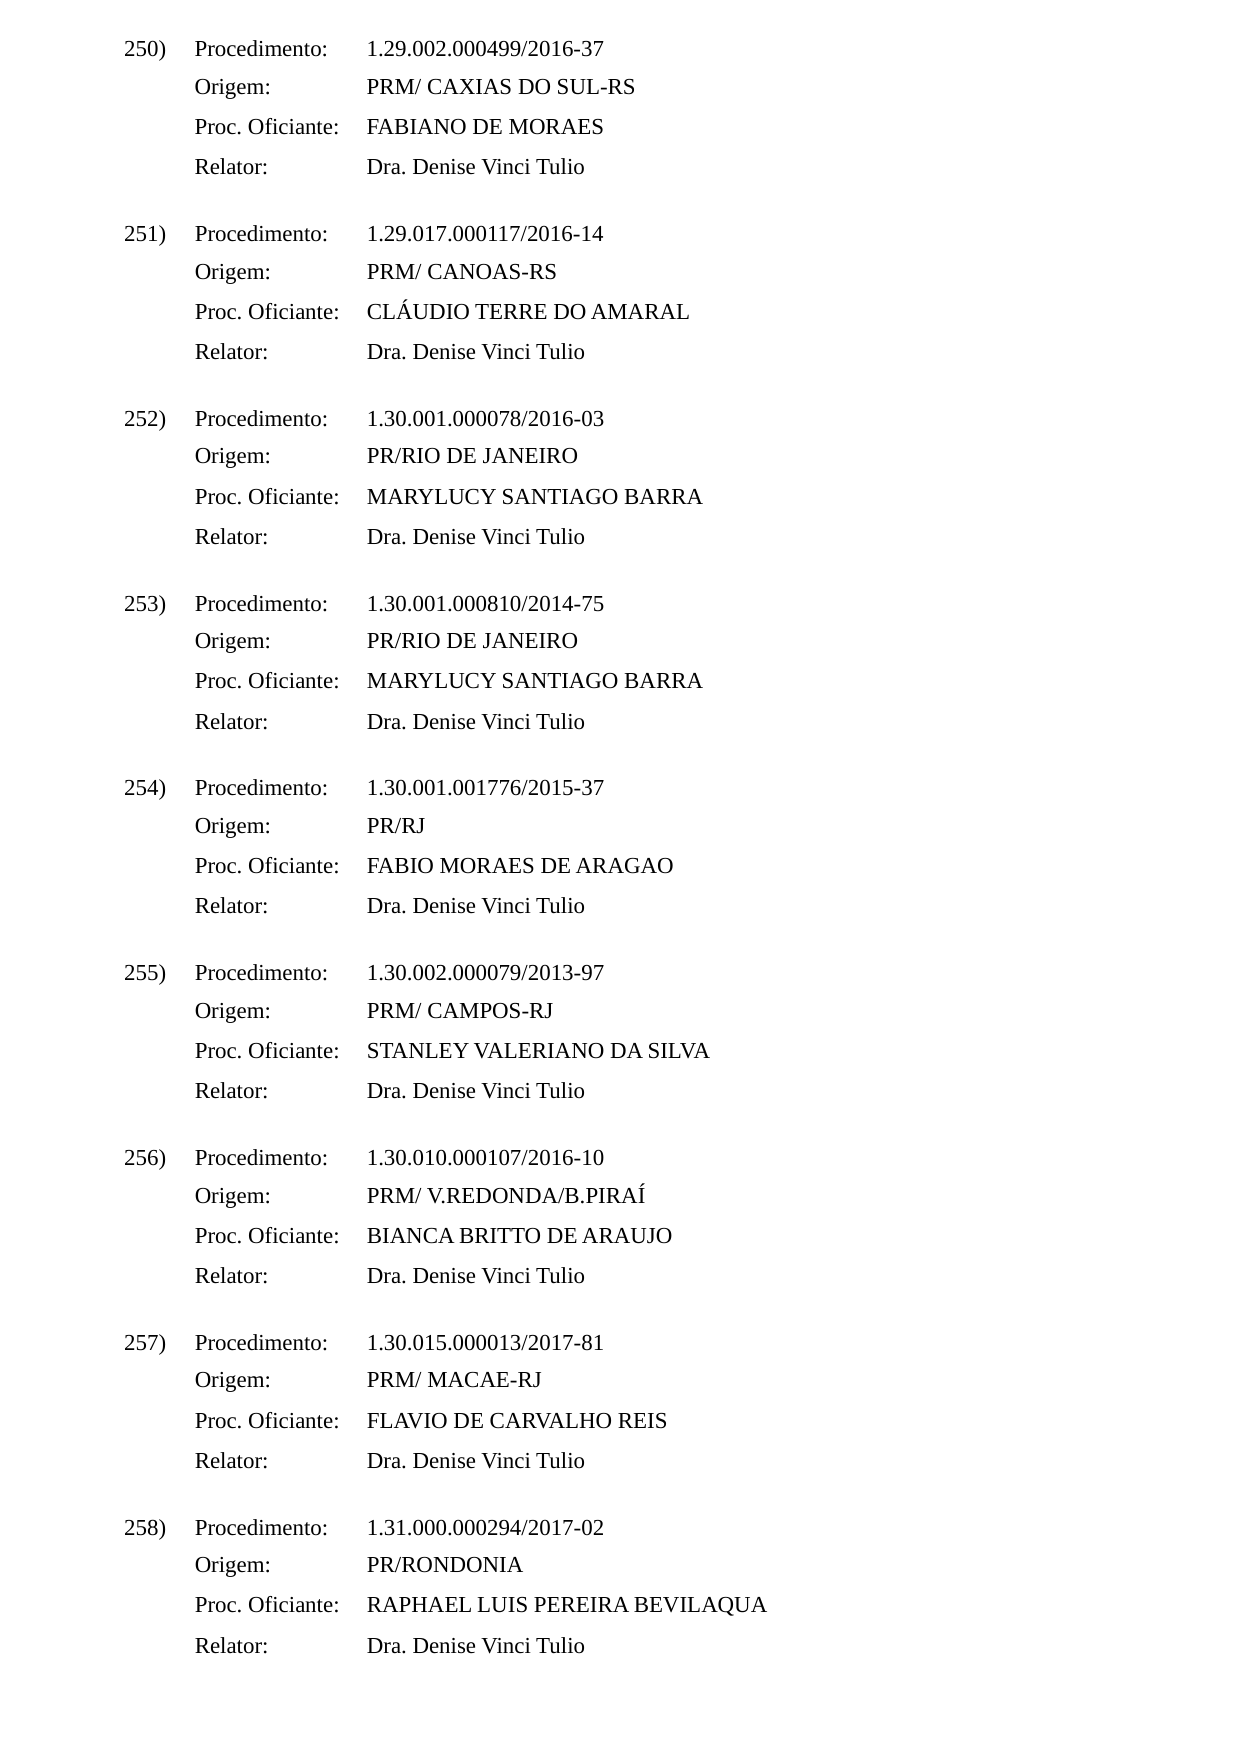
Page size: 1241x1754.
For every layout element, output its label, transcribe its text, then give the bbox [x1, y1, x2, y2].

table_cell PR/RIO DE JANEIRO [361, 622, 1122, 662]
table_cell [118, 1586, 189, 1626]
table_cell MARYLUCY SANTIAGO BARRA [361, 662, 1122, 702]
table_cell Proc. Oficiante: [189, 847, 361, 887]
table_cell [118, 1361, 189, 1401]
table_cell Origem: [189, 1546, 361, 1586]
table_cell Dra. Denise Vinci Tulio [361, 333, 1122, 373]
table_cell [118, 67, 189, 107]
table_header 1.30.001.000078/2016-03 [361, 399, 1122, 437]
table_header Procedimento: [189, 954, 361, 991]
table_cell [118, 847, 189, 887]
table_cell [118, 1441, 189, 1481]
table_header 1.30.001.001776/2015-37 [361, 769, 1122, 806]
table_cell PRM/ CAXIAS DO SUL-RS [361, 67, 1122, 107]
table_header 255) [118, 954, 189, 991]
table_cell RAPHAEL LUIS PEREIRA BEVILAQUA [361, 1586, 1122, 1626]
table_cell Dra. Denise Vinci Tulio [361, 1256, 1122, 1297]
table_header Procedimento: [189, 1138, 361, 1176]
table_cell Proc. Oficiante: [189, 1586, 361, 1626]
table_cell [118, 252, 189, 292]
table_cell Origem: [189, 806, 361, 847]
table_cell Origem: [189, 1361, 361, 1401]
table_cell Proc. Oficiante: [189, 108, 361, 148]
table_cell Relator: [189, 148, 361, 188]
table_header 250) [118, 30, 189, 67]
table_header Procedimento: [189, 399, 361, 437]
table_header 1.30.010.000107/2016-10 [361, 1138, 1122, 1176]
table_cell [118, 1031, 189, 1072]
table_cell CLÁUDIO TERRE DO AMARAL [361, 292, 1122, 332]
table_cell FLAVIO DE CARVALHO REIS [361, 1401, 1122, 1441]
table_cell [118, 702, 189, 742]
table_header 1.29.017.000117/2016-14 [361, 214, 1122, 252]
table_cell Dra. Denise Vinci Tulio [361, 148, 1122, 188]
table_cell PRM/ CAMPOS-RJ [361, 991, 1122, 1031]
table_cell [118, 292, 189, 332]
table_header 1.30.002.000079/2013-97 [361, 954, 1122, 991]
table_cell Dra. Denise Vinci Tulio [361, 1626, 1122, 1666]
table_header 251) [118, 214, 189, 252]
table_header 1.30.015.000013/2017-81 [361, 1323, 1122, 1361]
table_header Procedimento: [189, 1323, 361, 1361]
table_header Procedimento: [189, 584, 361, 622]
table_cell Origem: [189, 67, 361, 107]
table_cell Relator: [189, 333, 361, 373]
table_cell [118, 108, 189, 148]
table_header 252) [118, 399, 189, 437]
table_cell STANLEY VALERIANO DA SILVA [361, 1031, 1122, 1072]
table_header 1.29.002.000499/2016-37 [361, 30, 1122, 67]
table_cell Relator: [189, 517, 361, 557]
table_header 257) [118, 1323, 189, 1361]
table_cell [118, 477, 189, 517]
table_header Procedimento: [189, 214, 361, 252]
table_cell Relator: [189, 1256, 361, 1297]
table_cell Relator: [189, 1072, 361, 1112]
table_cell Origem: [189, 252, 361, 292]
table_cell Relator: [189, 1441, 361, 1481]
table_cell Origem: [189, 622, 361, 662]
table_cell PR/RONDONIA [361, 1546, 1122, 1586]
table_header 254) [118, 769, 189, 806]
table_header 258) [118, 1508, 189, 1546]
table_cell [118, 1401, 189, 1441]
table_cell PRM/ MACAE-RJ [361, 1361, 1122, 1401]
table_cell Proc. Oficiante: [189, 662, 361, 702]
table_cell [118, 1216, 189, 1256]
table_cell [118, 622, 189, 662]
table_header Procedimento: [189, 30, 361, 67]
table_header 1.31.000.000294/2017-02 [361, 1508, 1122, 1546]
table_header 256) [118, 1138, 189, 1176]
table_cell BIANCA BRITTO DE ARAUJO [361, 1216, 1122, 1256]
table_cell FABIO MORAES DE ARAGAO [361, 847, 1122, 887]
table_cell [118, 437, 189, 477]
table_cell PRM/ V.REDONDA/B.PIRAÍ [361, 1176, 1122, 1216]
table_cell Origem: [189, 437, 361, 477]
table_cell PR/RIO DE JANEIRO [361, 437, 1122, 477]
table_cell Dra. Denise Vinci Tulio [361, 517, 1122, 557]
table_header 1.30.001.000810/2014-75 [361, 584, 1122, 622]
table_cell Proc. Oficiante: [189, 292, 361, 332]
table_cell FABIANO DE MORAES [361, 108, 1122, 148]
table_cell [118, 662, 189, 702]
table_cell [118, 887, 189, 927]
table_cell Relator: [189, 887, 361, 927]
table_cell Origem: [189, 991, 361, 1031]
table_header Procedimento: [189, 769, 361, 806]
table_cell Dra. Denise Vinci Tulio [361, 1441, 1122, 1481]
table_cell [118, 1626, 189, 1666]
table_cell Dra. Denise Vinci Tulio [361, 887, 1122, 927]
table_cell Proc. Oficiante: [189, 1031, 361, 1072]
table_cell [118, 806, 189, 847]
table_cell [118, 333, 189, 373]
table_header 253) [118, 584, 189, 622]
table_cell [118, 517, 189, 557]
table_cell Dra. Denise Vinci Tulio [361, 1072, 1122, 1112]
table_cell Dra. Denise Vinci Tulio [361, 702, 1122, 742]
table_cell Origem: [189, 1176, 361, 1216]
table_cell [118, 1546, 189, 1586]
table_cell MARYLUCY SANTIAGO BARRA [361, 477, 1122, 517]
table_cell [118, 1176, 189, 1216]
table_cell [118, 1072, 189, 1112]
table_cell PRM/ CANOAS-RS [361, 252, 1122, 292]
table_cell Relator: [189, 1626, 361, 1666]
table_header Procedimento: [189, 1508, 361, 1546]
table_cell Proc. Oficiante: [189, 477, 361, 517]
table_cell PR/RJ [361, 806, 1122, 847]
table_cell [118, 1256, 189, 1297]
table_cell Relator: [189, 702, 361, 742]
table_cell Proc. Oficiante: [189, 1216, 361, 1256]
table_cell [118, 991, 189, 1031]
table_cell Proc. Oficiante: [189, 1401, 361, 1441]
table_cell [118, 148, 189, 188]
